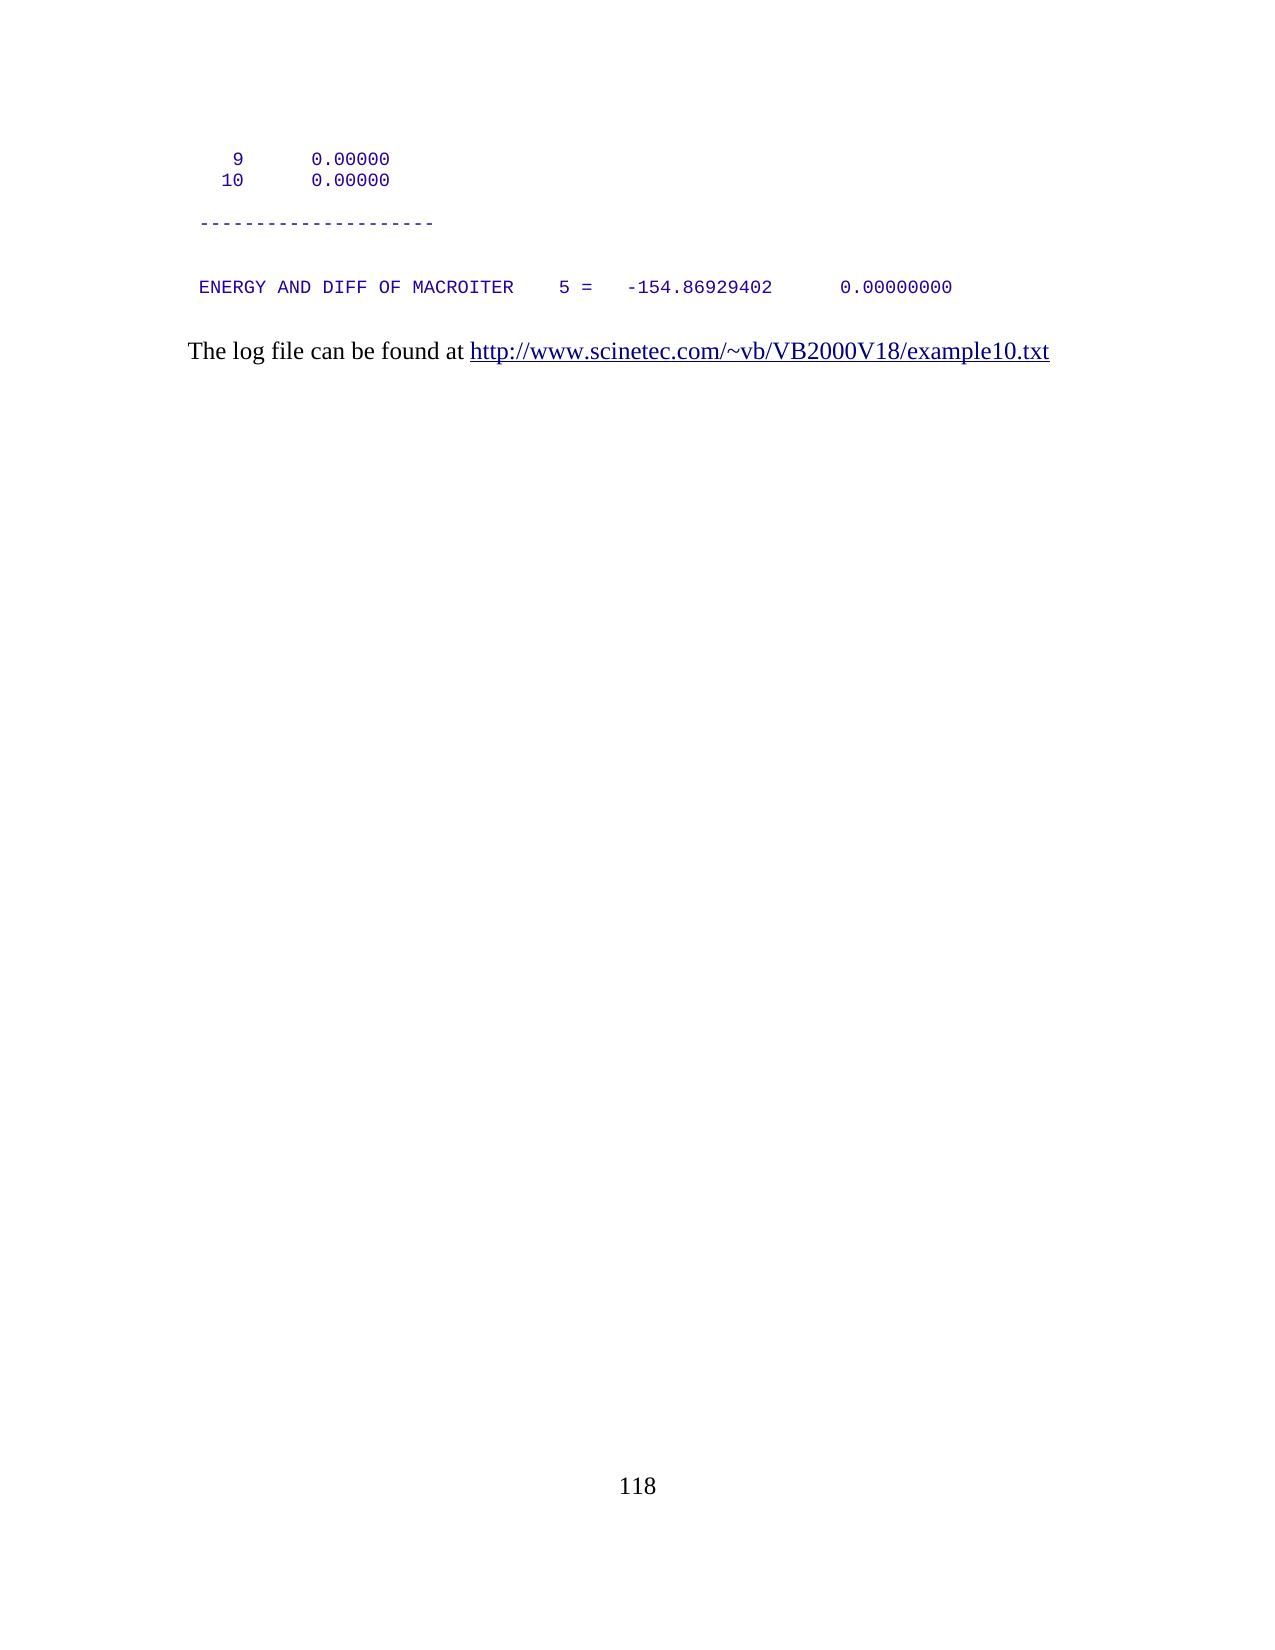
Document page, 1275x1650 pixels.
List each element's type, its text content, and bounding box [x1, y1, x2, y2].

text 9 0.00000 [187, 150, 1087, 171]
text 10 0.00000 [187, 171, 1087, 192]
text ENERGY AND DIFF OF MACROITER 5 = -154.86929402 0.00000000 [187, 277, 1087, 299]
text --------------------- [187, 214, 1087, 235]
text The log file can be found at http://www.scinetec.com/~vb/VB2000V18/example10.txt [187, 337, 1050, 364]
